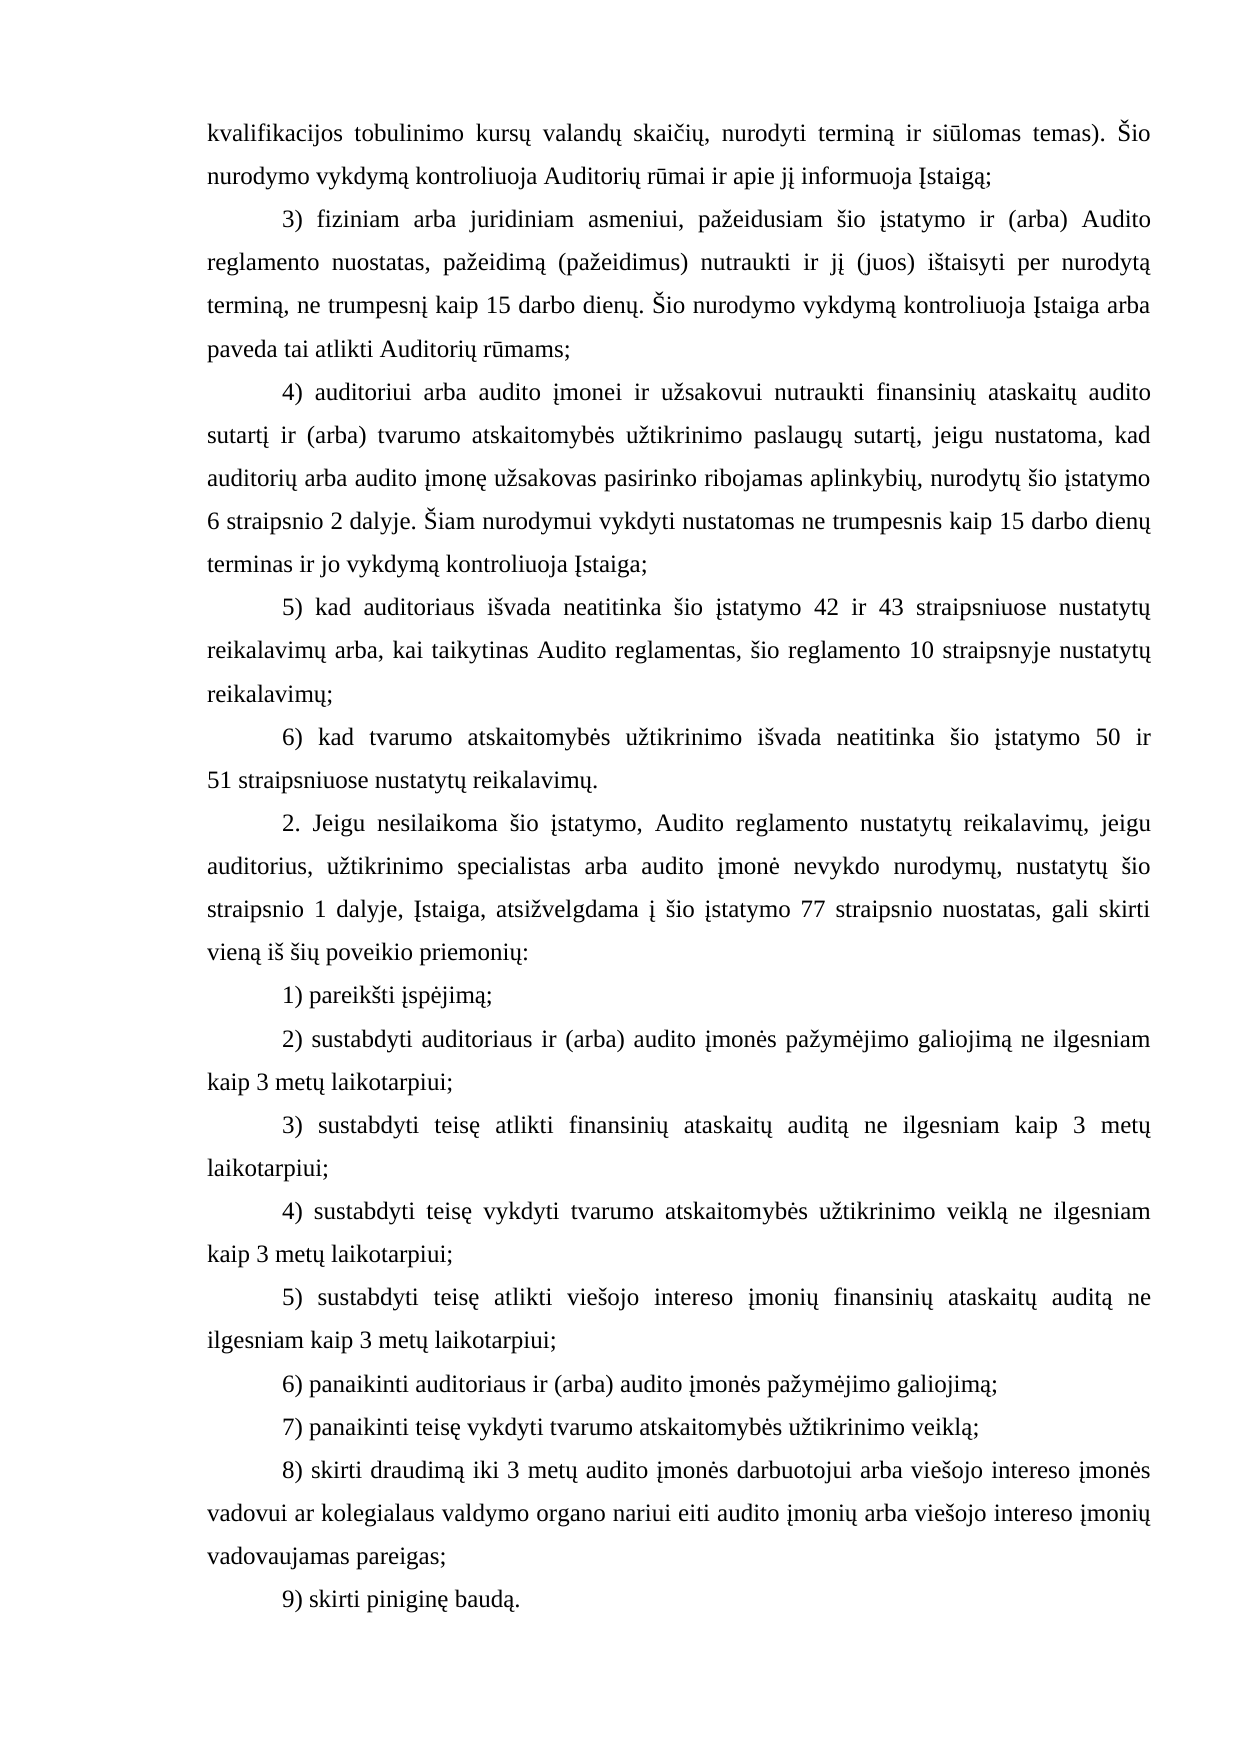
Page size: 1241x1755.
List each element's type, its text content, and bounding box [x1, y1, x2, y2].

text 5) kad auditoriaus išvada neatitinka šio įstatymo 42 ir 43 straipsniuose nustatytų reikalavimų arba, kai taikytinas Audito reglamentas, šio reglamento 10 straipsnyje nustatytų reikalavimų; [207, 592, 1152, 707]
text 5) sustabdyti teisę atlikti viešojo intereso įmonių finansinių ataskaitų auditą ne ilgesniam kaip 3 metų laikotarpiui; [207, 1282, 1152, 1354]
text 2) sustabdyti auditoriaus ir (arba) audito įmonės pažymėjimo galiojimą ne ilgesniam kaip 3 metų laikotarpiui; [207, 1024, 1152, 1096]
text 6) panaikinti auditoriaus ir (arba) audito įmonės pažymėjimo galiojimą; [207, 1369, 1152, 1397]
text 4) auditoriui arba audito įmonei ir užsakovui nutraukti finansinių ataskaitų audito sutartį ir (arba) tvarumo atskaitomybės užtikrinimo paslaugų sutartį, jeigu nustatoma, kad auditorių arba audito įmonę užsakovas pasirinko ribojamas aplinkybių, nurodytų šio įstatymo 6 straipsnio 2 dalyje. Šiam nurodymui vykdyti nustatomas ne trumpesnis kaip 15 darbo dienų terminas ir jo vykdymą kontroliuoja Įstaiga; [207, 377, 1152, 578]
text 7) panaikinti teisę vykdyti tvarumo atskaitomybės užtikrinimo veiklą; [207, 1412, 1152, 1441]
text 4) sustabdyti teisę vykdyti tvarumo atskaitomybės užtikrinimo veiklą ne ilgesniam kaip 3 metų laikotarpiui; [207, 1196, 1152, 1268]
text 6) kad tvarumo atskaitomybės užtikrinimo išvada neatitinka šio įstatymo 50 ir 51 straipsniuose nustatytų reikalavimų. [207, 722, 1152, 794]
text 3) sustabdyti teisę atlikti finansinių ataskaitų auditą ne ilgesniam kaip 3 metų laikotarpiui; [207, 1110, 1152, 1182]
text 2. Jeigu nesilaikoma šio įstatymo, Audito reglamento nustatytų reikalavimų, jeigu auditorius, užtikrinimo specialistas arba audito įmonė nevykdo nurodymų, nustatytų šio straipsnio 1 dalyje, Įstaiga, atsižvelgdama į šio įstatymo 77 straipsnio nuostatas, gali skirti vieną iš šių poveikio priemonių: [207, 808, 1152, 966]
text 1) pareikšti įspėjimą; [207, 981, 1152, 1009]
text 3) fiziniam arba juridiniam asmeniui, pažeidusiam šio įstatymo ir (arba) Audito reglamento nuostatas, pažeidimą (pažeidimus) nutraukti ir jį (juos) ištaisyti per nurodytą terminą, ne trumpesnį kaip 15 darbo dienų. Šio nurodymo vykdymą kontroliuoja Įstaiga arba paveda tai atlikti Auditorių rūmams; [207, 204, 1152, 362]
text kvalifikacijos tobulinimo kursų valandų skaičių, nurodyti terminą ir siūlomas temas). Šio nurodymo vykdymą kontroliuoja Auditorių rūmai ir apie jį informuoja Įstaigą; [207, 118, 1152, 190]
text 9) skirti piniginę baudą. [207, 1584, 1152, 1613]
text 8) skirti draudimą iki 3 metų audito įmonės darbuotojui arba viešojo intereso įmonės vadovui ar kolegialaus valdymo organo nariui eiti audito įmonių arba viešojo intereso įmonių vadovaujamas pareigas; [207, 1455, 1152, 1570]
